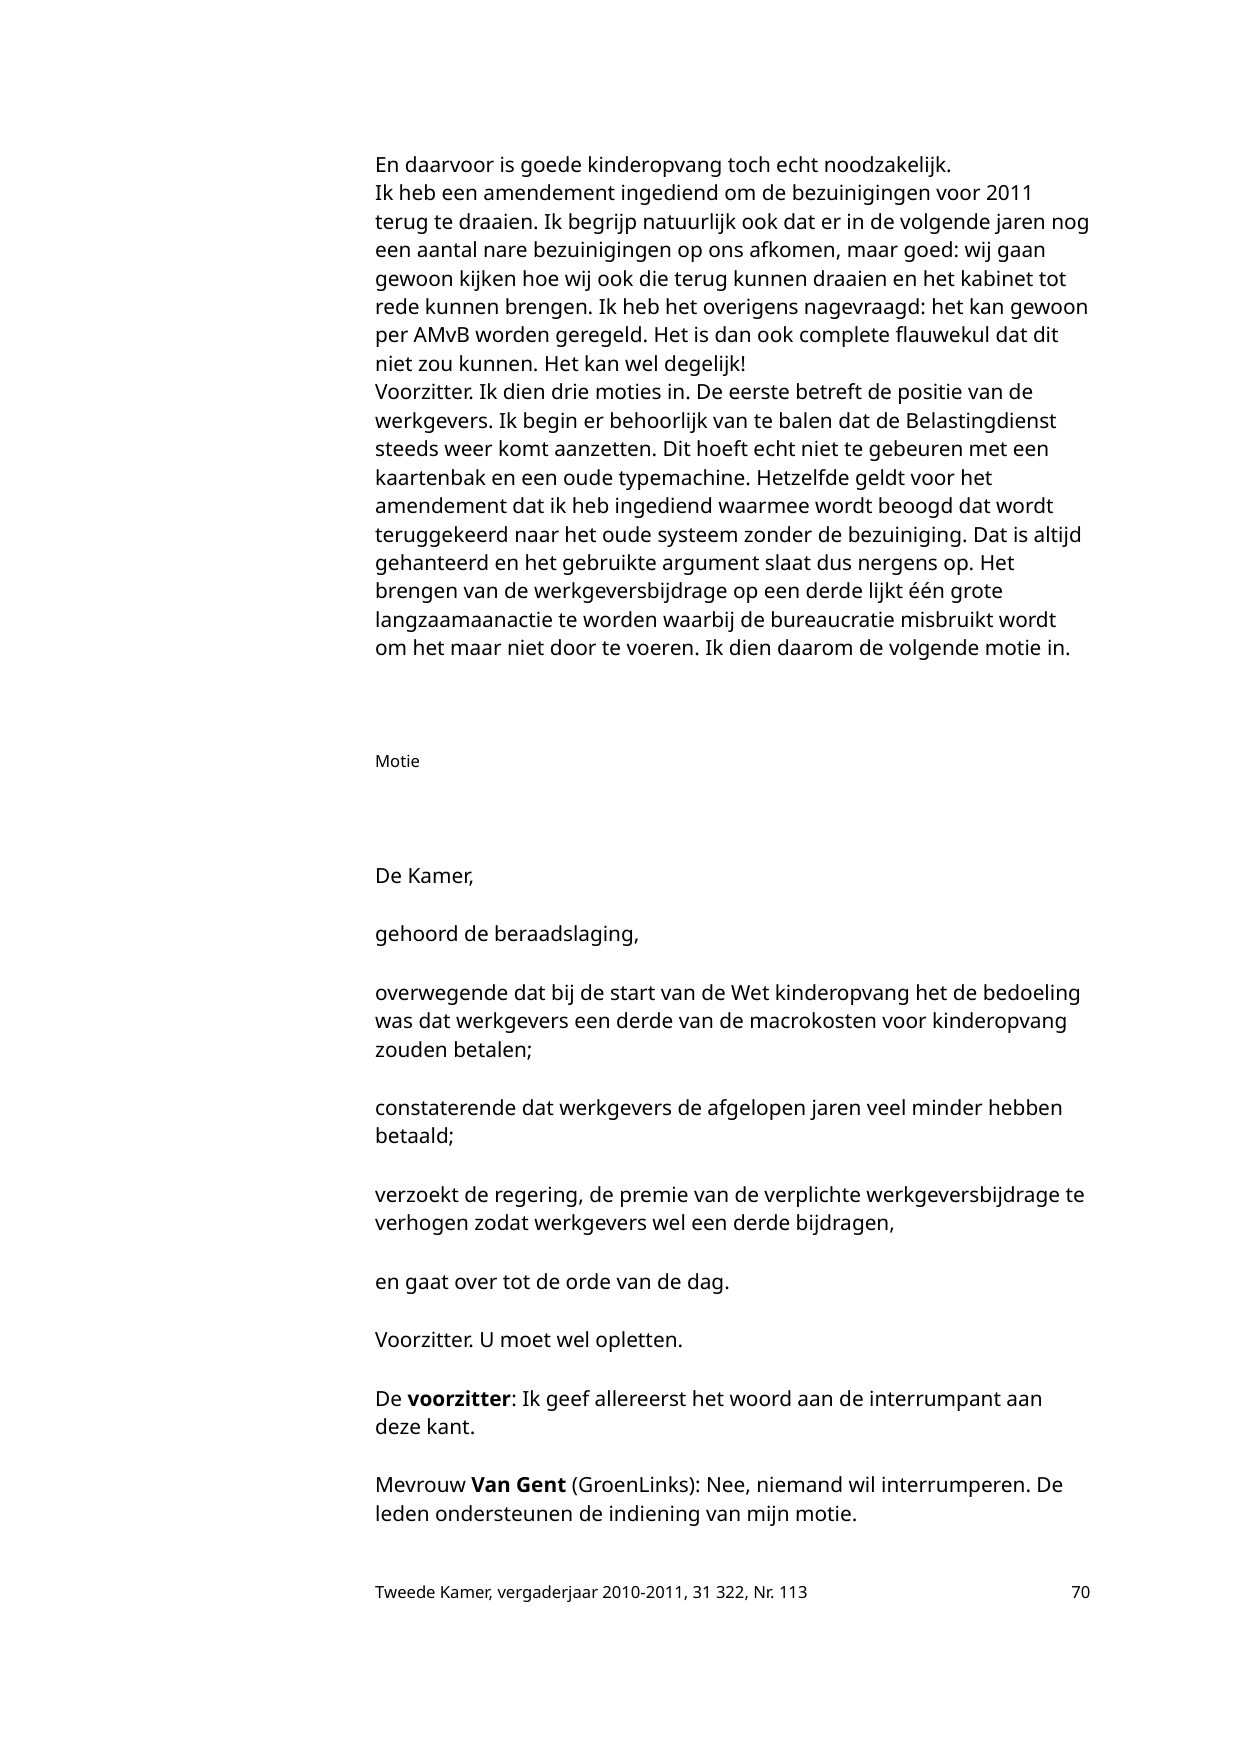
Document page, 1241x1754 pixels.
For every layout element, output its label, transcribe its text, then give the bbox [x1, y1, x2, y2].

text gehoord de beraadslaging, [375, 919, 1090, 948]
text constaterende dat werkgevers de afgelopen jaren veel minder hebben betaald; [375, 1093, 1090, 1150]
text verzoekt de regering, de premie van de verplichte werkgeversbijdrage te verhogen zodat werkgevers wel een derde bijdragen, [375, 1180, 1090, 1237]
text De voorzitter: Ik geef allereerst het woord aan de interrumpant aan deze kant. [375, 1384, 1090, 1441]
table_header Motie [375, 750, 1090, 802]
text En daarvoor is goede kinderopvang toch echt noodzakelijk. [375, 150, 1090, 178]
text Voorzitter. Ik dien drie moties in. De eerste betreft de positie van de werkgevers. Ik begin er behoorlijk van te balen dat de Belastingdienst steeds weer komt aanzetten. Dit hoeft echt niet te gebeuren met een kaartenbak en een oude typemachine. Hetzelfde geldt voor het amendement dat ik heb ingediend waarmee wordt beoogd dat wordt teruggekeerd naar het oude systeem zonder de bezuiniging. Dat is altijd gehanteerd en het gebruikte argument slaat dus nergens op. Het brengen van de werkgeversbijdrage op een derde lijkt één grote langzaamaanactie te worden waarbij de bureaucratie misbruikt wordt om het maar niet door te voeren. Ik dien daarom de volgende motie in. [375, 377, 1090, 662]
text en gaat over tot de orde van de dag. [375, 1267, 1090, 1295]
text Ik heb een amendement ingediend om de bezuinigingen voor 2011 terug te draaien. Ik begrijp natuurlijk ook dat er in de volgende jaren nog een aantal nare bezuinigingen op ons afkomen, maar goed: wij gaan gewoon kijken hoe wij ook die terug kunnen draaien en het kabinet tot rede kunnen brengen. Ik heb het overigens nagevraagd: het kan gewoon per AMvB worden geregeld. Het is dan ook complete flauwekul dat dit niet zou kunnen. Het kan wel degelijk! [375, 178, 1090, 377]
text overwegende dat bij de start van de Wet kinderopvang het de bedoeling was dat werkgevers een derde van de macrokosten voor kinderopvang zouden betalen; [375, 978, 1090, 1063]
text Voorzitter. U moet wel opletten. [375, 1325, 1090, 1354]
text Mevrouw Van Gent (GroenLinks): Nee, niemand wil interrumperen. De leden ondersteunen de indiening van mijn motie. [375, 1471, 1090, 1527]
text De Kamer, [375, 861, 1090, 889]
